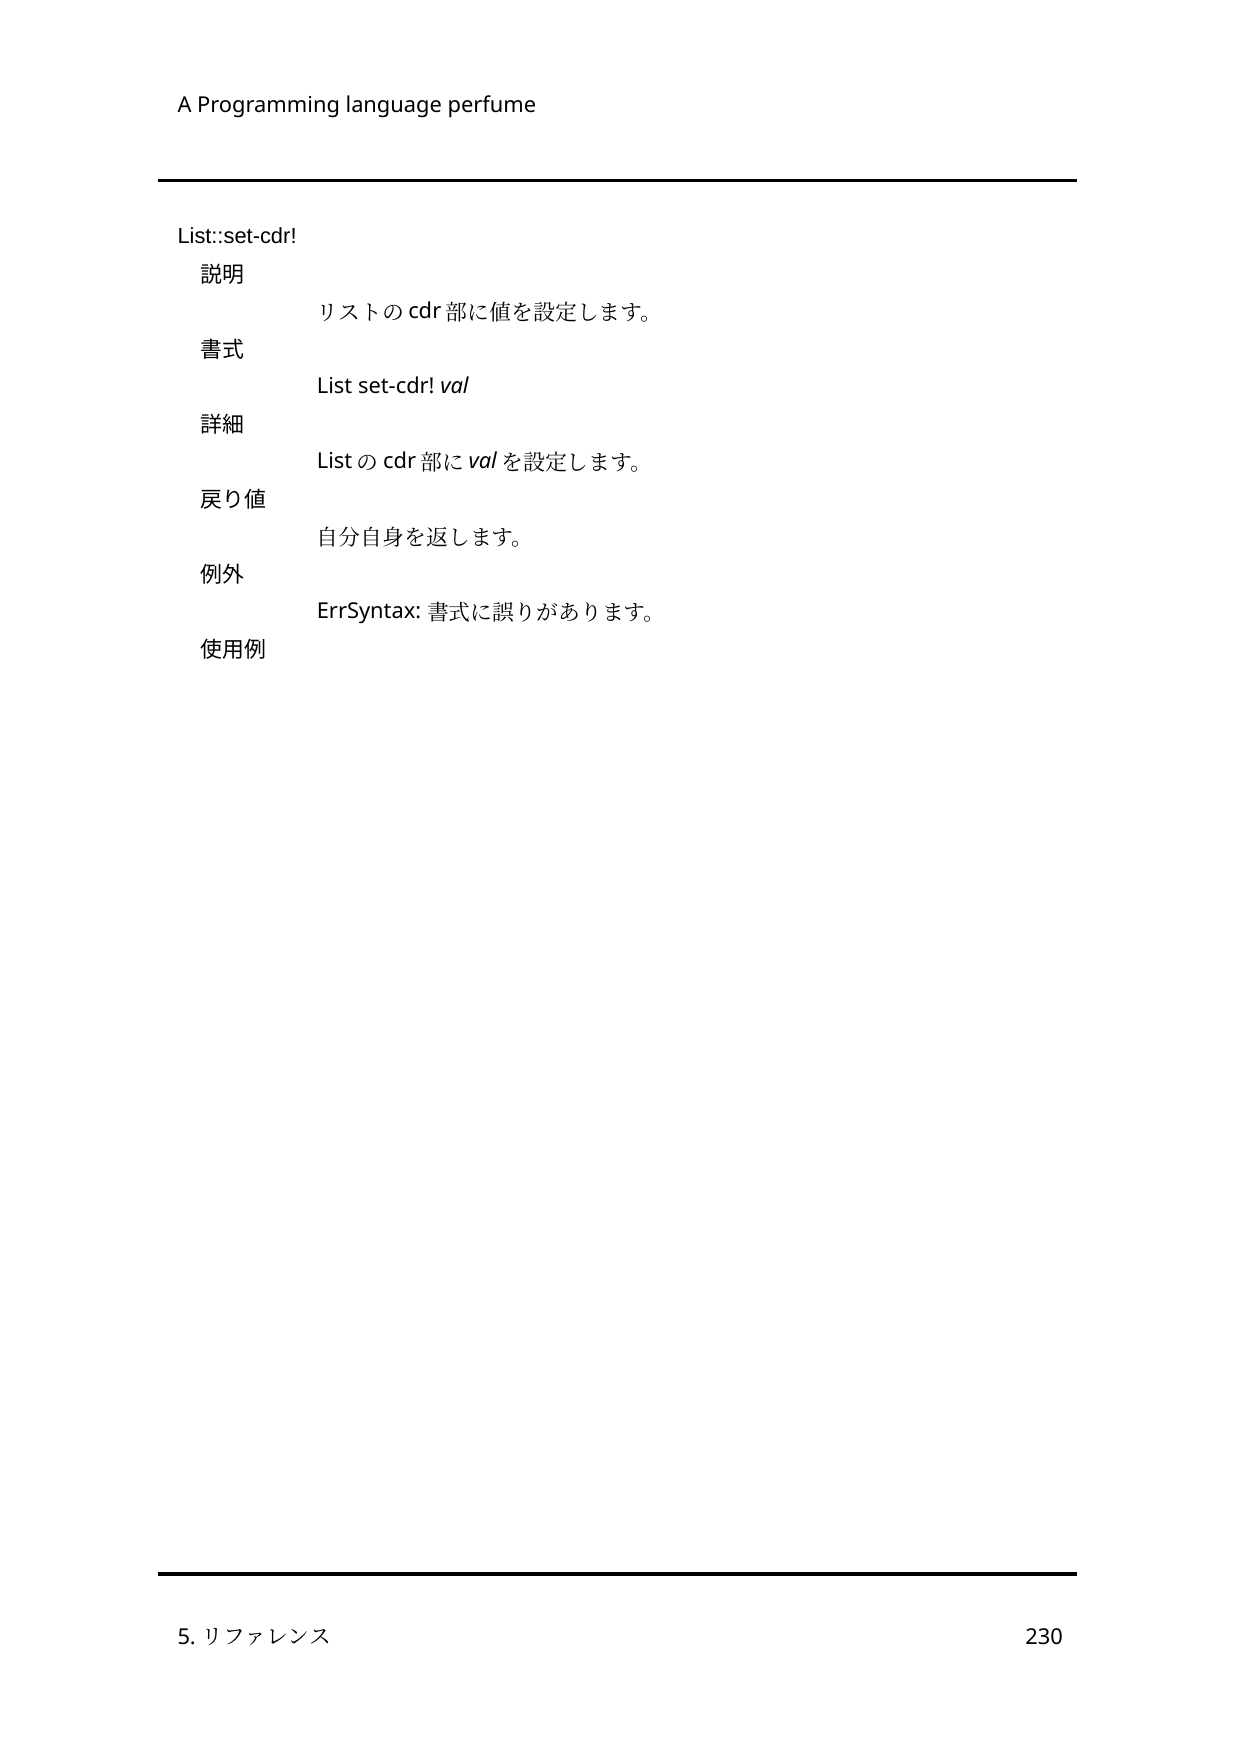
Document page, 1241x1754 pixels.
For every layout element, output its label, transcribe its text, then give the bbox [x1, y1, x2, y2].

table_cell 戻り値 [200, 479, 317, 554]
table_cell [317, 629, 1063, 704]
subtitle List::set-cdr! [177, 217, 1063, 254]
table_cell ErrSyntax: 書式に誤りがあります。 [317, 554, 1063, 629]
table_cell 自分自身を返します。 [317, 479, 1063, 554]
table_cell 詳細 [200, 404, 317, 479]
table_cell 例外 [200, 554, 317, 629]
table_cell 書式 [200, 329, 317, 404]
table_cell 使用例 [200, 629, 317, 704]
table_header リストのcdr部に値を設定します。 [317, 254, 1063, 329]
table_header 説明 [200, 254, 317, 329]
table_cell Listのcdr部にvalを設定します。 [317, 404, 1063, 479]
table_cell List set-cdr! val [317, 329, 1063, 404]
